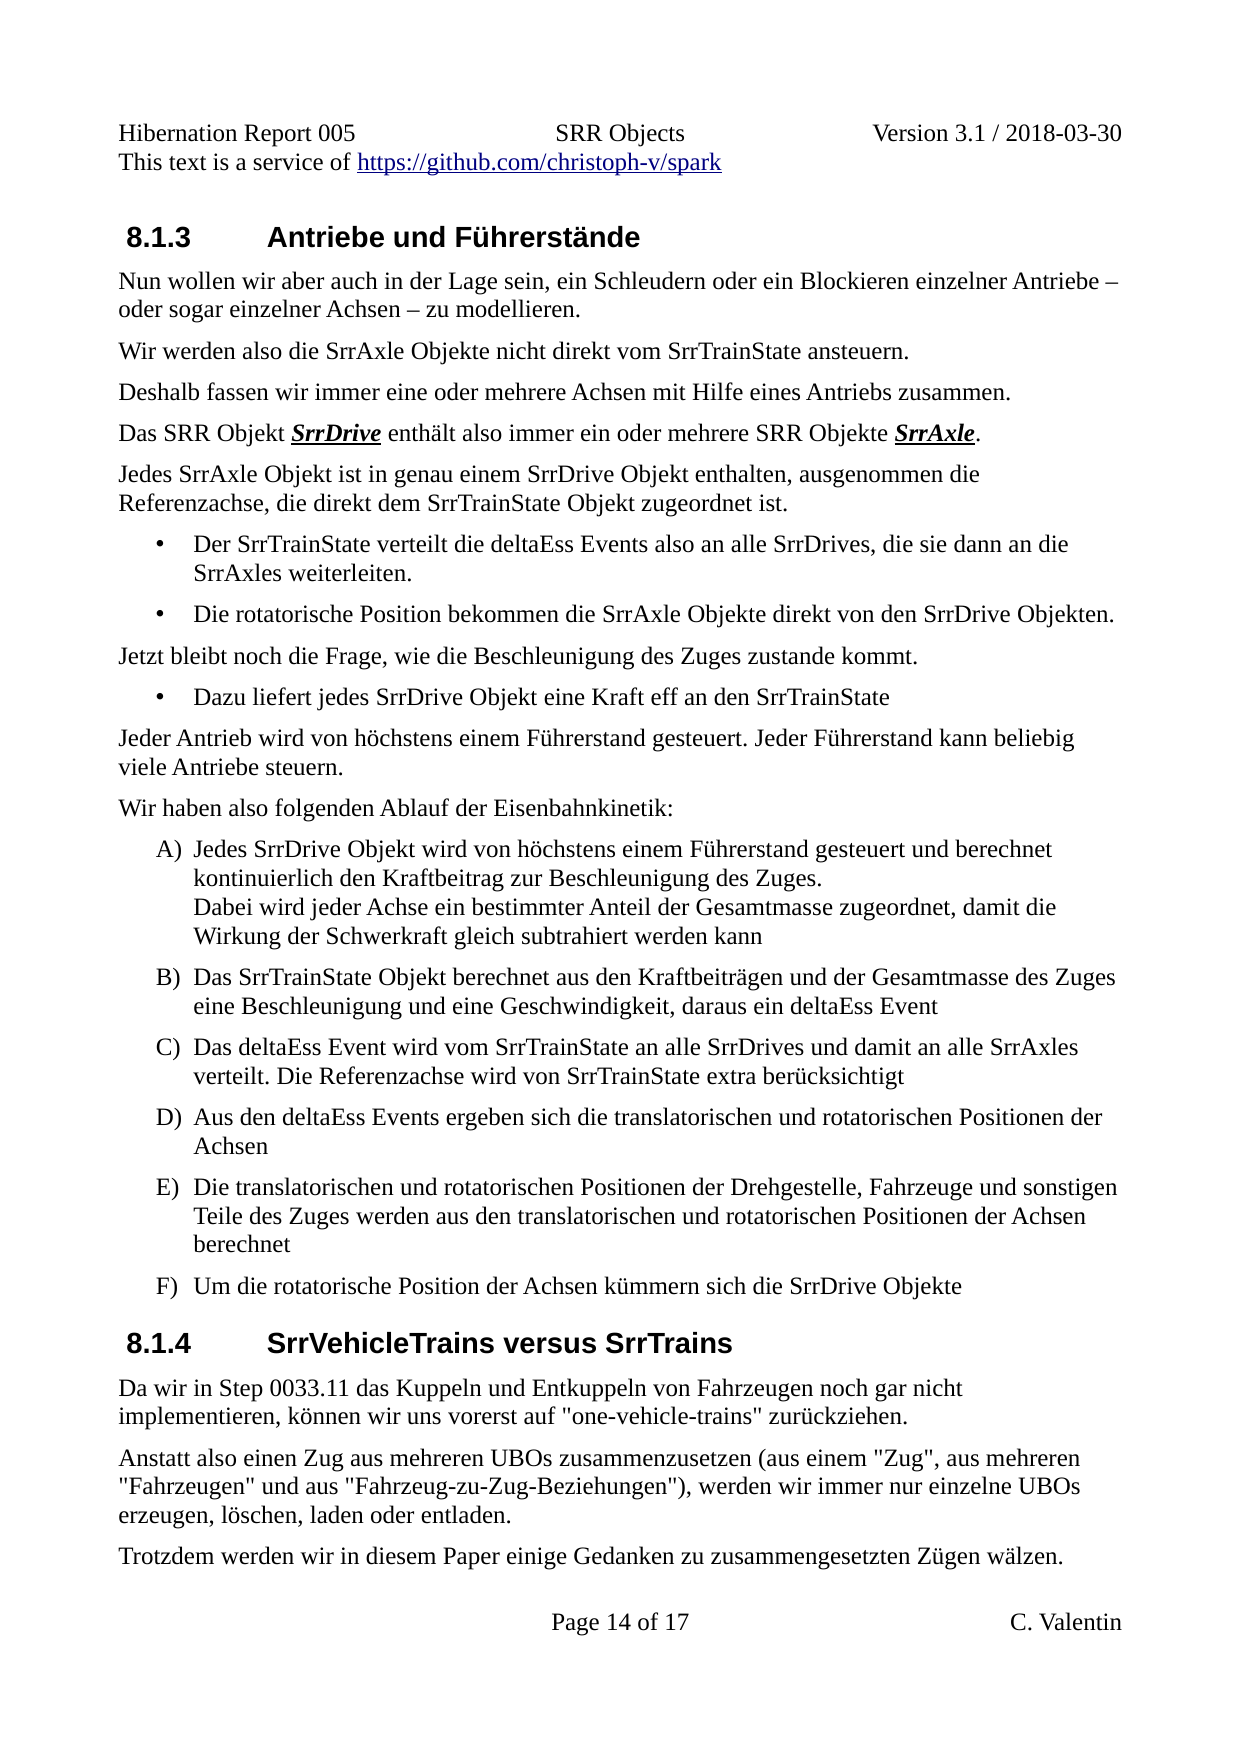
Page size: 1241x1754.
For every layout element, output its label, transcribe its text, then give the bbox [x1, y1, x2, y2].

subtitle SrrVehicleTrains versus SrrTrains [118, 1327, 1122, 1360]
text Das SRR Objekt SrrDrive enthält also immer ein oder mehrere SRR Objekte SrrAxle. [118, 418, 1122, 447]
list Jedes SrrDrive Objekt wird von höchstens einem Führerstand gesteuert und berechnet kontinuierlich den Kraftbeitrag zur Beschleunigung des Zuges. Dabei wird jeder Achse ein bestimmter Anteil der Gesamtmasse zugeordnet, damit die Wirkung der Schwerkraft gleich subtrahiert werden kann [156, 834, 1122, 949]
text Anstatt also einen Zug aus mehreren UBOs zusammenzusetzen (aus einem "Zug", aus mehreren "Fahrzeugen" und aus "Fahrzeug-zu-Zug-Beziehungen"), werden wir immer nur einzelne UBOs erzeugen, löschen, laden oder entladen. [118, 1443, 1122, 1529]
text Jedes SrrAxle Objekt ist in genau einem SrrDrive Objekt enthalten, ausgenommen die Referenzachse, die direkt dem SrrTrainState Objekt zugeordnet ist. [118, 459, 1122, 517]
list Die translatorischen und rotatorischen Positionen der Drehgestelle, Fahrzeuge und sonstigen Teile des Zuges werden aus den translatorischen und rotatorischen Positionen der Achsen berechnet [156, 1172, 1122, 1258]
subtitle Antriebe und Führerstände [118, 220, 1122, 253]
list Dazu liefert jedes SrrDrive Objekt eine Kraft eff an den SrrTrainState [156, 682, 1122, 711]
list Das deltaEss Event wird vom SrrTrainState an alle SrrDrives und damit an alle SrrAxles verteilt. Die Referenzachse wird von SrrTrainState extra berücksichtigt [156, 1032, 1122, 1089]
text Deshalb fassen wir immer eine oder mehrere Achsen mit Hilfe eines Antriebs zusammen. [118, 377, 1122, 406]
text Da wir in Step 0033.11 das Kuppeln und Entkuppeln von Fahrzeugen noch gar nicht implementieren, können wir uns vorerst auf "one-vehicle-trains" zurückziehen. [118, 1373, 1122, 1430]
list Der SrrTrainState verteilt die deltaEss Events also an alle SrrDrives, die sie dann an die SrrAxles weiterleiten. [156, 529, 1122, 587]
list Um die rotatorische Position der Achsen kümmern sich die SrrDrive Objekte [156, 1271, 1122, 1299]
list Aus den deltaEss Events ergeben sich die translatorischen und rotatorischen Positionen der Achsen [156, 1102, 1122, 1159]
text Jetzt bleibt noch die Frage, wie die Beschleunigung des Zuges zustande kommt. [118, 641, 1122, 669]
list Das SrrTrainState Objekt berechnet aus den Kraftbeiträgen und der Gesamtmasse des Zuges eine Beschleunigung und eine Geschwindigkeit, daraus ein deltaEss Event [156, 962, 1122, 1019]
list Die rotatorische Position bekommen die SrrAxle Objekte direkt von den SrrDrive Objekten. [156, 599, 1122, 628]
text Nun wollen wir aber auch in der Lage sein, ein Schleudern oder ein Blockieren einzelner Antriebe – oder sogar einzelner Achsen – zu modellieren. [118, 266, 1122, 323]
text Jeder Antrieb wird von höchstens einem Führerstand gesteuert. Jeder Führerstand kann beliebig viele Antriebe steuern. [118, 723, 1122, 781]
text Trotzdem werden wir in diesem Paper einige Gedanken zu zusammengesetzten Zügen wälzen. [118, 1541, 1122, 1570]
text Wir werden also die SrrAxle Objekte nicht direkt vom SrrTrainState ansteuern. [118, 336, 1122, 364]
text Wir haben also folgenden Ablauf der Eisenbahnkinetik: [118, 793, 1122, 822]
